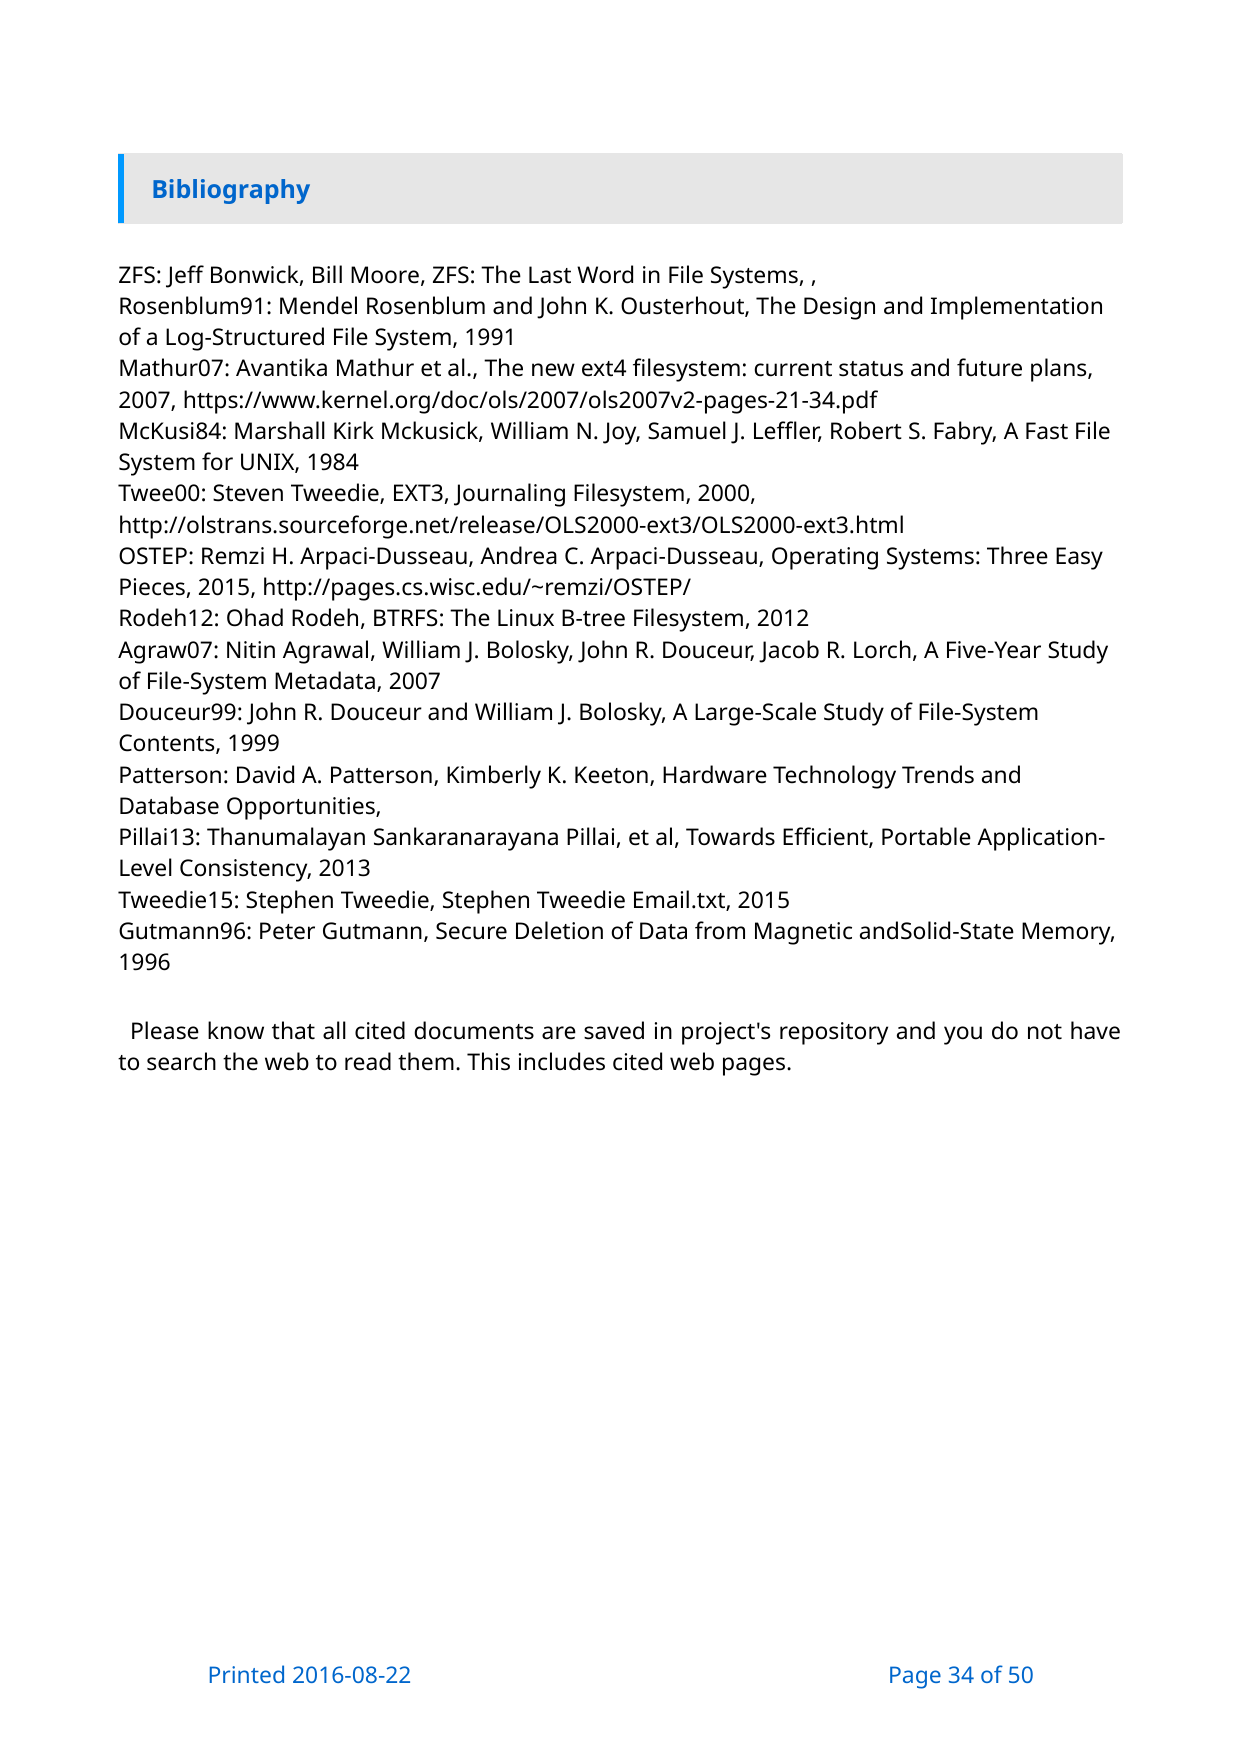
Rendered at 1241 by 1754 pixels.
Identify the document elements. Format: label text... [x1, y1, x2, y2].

text Patterson: David A. Patterson, Kimberly K. Keeton, Hardware Technology Trends and Database Opportunities, [118, 759, 1122, 821]
text Gutmann96: Peter Gutmann, Secure Deletion of Data from Magnetic andSolid-State Memory, 1996 [118, 915, 1122, 977]
text Agraw07: Nitin Agrawal, William J. Bolosky, John R. Douceur, Jacob R. Lorch, A Five-Year Study of File-System Metadata, 2007 [118, 634, 1122, 696]
text ZFS: Jeff Bonwick, Bill Moore, ZFS: The Last Word in File Systems, , [118, 259, 1122, 290]
text Twee00: Steven Tweedie, EXT3, Journaling Filesystem, 2000, http://olstrans.sourceforge.net/release/OLS2000-ext3/OLS2000-ext3.html [118, 477, 1122, 540]
text Rosenblum91: Mendel Rosenblum and John K. Ousterhout, The Design and Implementation of a Log-Structured File System, 1991 [118, 290, 1122, 352]
text Please know that all cited documents are saved in project's repository and you do not have to search the web to read them. This includes cited web pages. [118, 1014, 1122, 1077]
text Douceur99: John R. Douceur and William J. Bolosky, A Large-Scale Study of File-System Contents, 1999 [118, 696, 1122, 759]
text McKusi84: Marshall Kirk Mckusick, William N. Joy, Samuel J. Leffler, Robert S. Fabry, A Fast File System for UNIX, 1984 [118, 415, 1122, 477]
text Pillai13: Thanumalayan Sankaranarayana Pillai, et al, Towards Efficient, Portable Application-Level Consistency, 2013 [118, 821, 1122, 884]
subtitle Bibliography [124, 155, 1122, 223]
text OSTEP: Remzi H. Arpaci-Dusseau, Andrea C. Arpaci-Dusseau, Operating Systems: Three Easy Pieces, 2015, http://pages.cs.wisc.edu/~remzi/OSTEP/ [118, 540, 1122, 602]
text Mathur07: Avantika Mathur et al., The new ext4 filesystem: current status and future plans, 2007, https://www.kernel.org/doc/ols/2007/ols2007v2-pages-21-34.pdf [118, 352, 1122, 415]
text Tweedie15: Stephen Tweedie, Stephen Tweedie Email.txt, 2015 [118, 884, 1122, 915]
text Rodeh12: Ohad Rodeh, BTRFS: The Linux B-tree Filesystem, 2012 [118, 602, 1122, 634]
